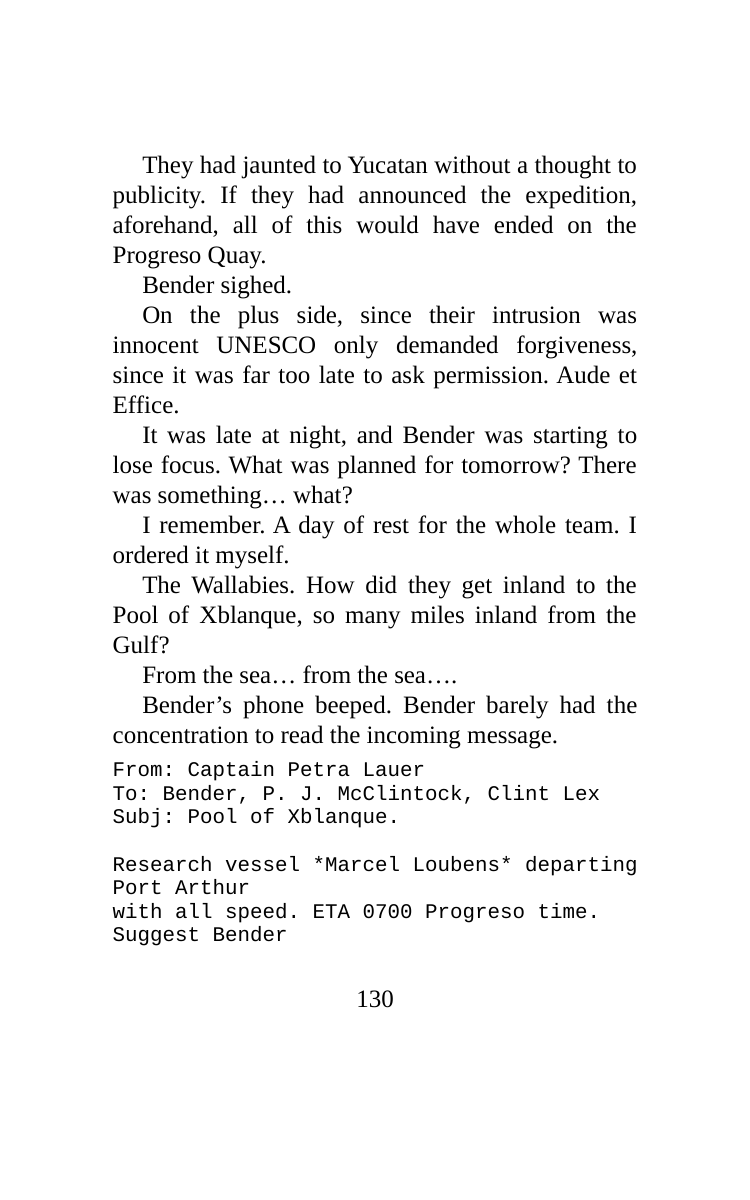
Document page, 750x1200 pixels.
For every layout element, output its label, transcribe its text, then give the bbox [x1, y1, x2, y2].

text Subj: Pool of Xblanque. [112, 806, 637, 830]
text Bender’s phone beeped. Bender barely had the concentration to read the incoming message. [112, 690, 637, 750]
text Research vessel *Marcel Loubens* departing Port Arthur [112, 853, 637, 901]
text On the plus side, since their intrusion was innocent UNESCO only demanded forgiveness, since it was far too late to ask permission. Aude et Effice. [112, 300, 637, 420]
text They had jaunted to Yucatan without a thought to publicity. If they had announced the expedition, aforehand, all of this would have ended on the Progreso Quay. [112, 150, 637, 270]
text To: Bender, P. J. McClintock, Clint Lex [112, 783, 637, 806]
text The Wallabies. How did they get inland to the Pool of Xblanque, so many miles inland from the Gulf? [112, 570, 637, 660]
text From: Captain Petra Lauer [112, 759, 637, 783]
text It was late at night, and Bender was starting to lose focus. What was planned for tomorrow? There was something… what? [112, 420, 637, 510]
text From the sea… from the sea…. [112, 660, 637, 690]
text I remember. A day of rest for the whole team. I ordered it myself. [112, 510, 637, 570]
text with all speed. ETA 0700 Progreso time. Suggest Bender [112, 901, 637, 948]
text Bender sighed. [112, 270, 637, 300]
